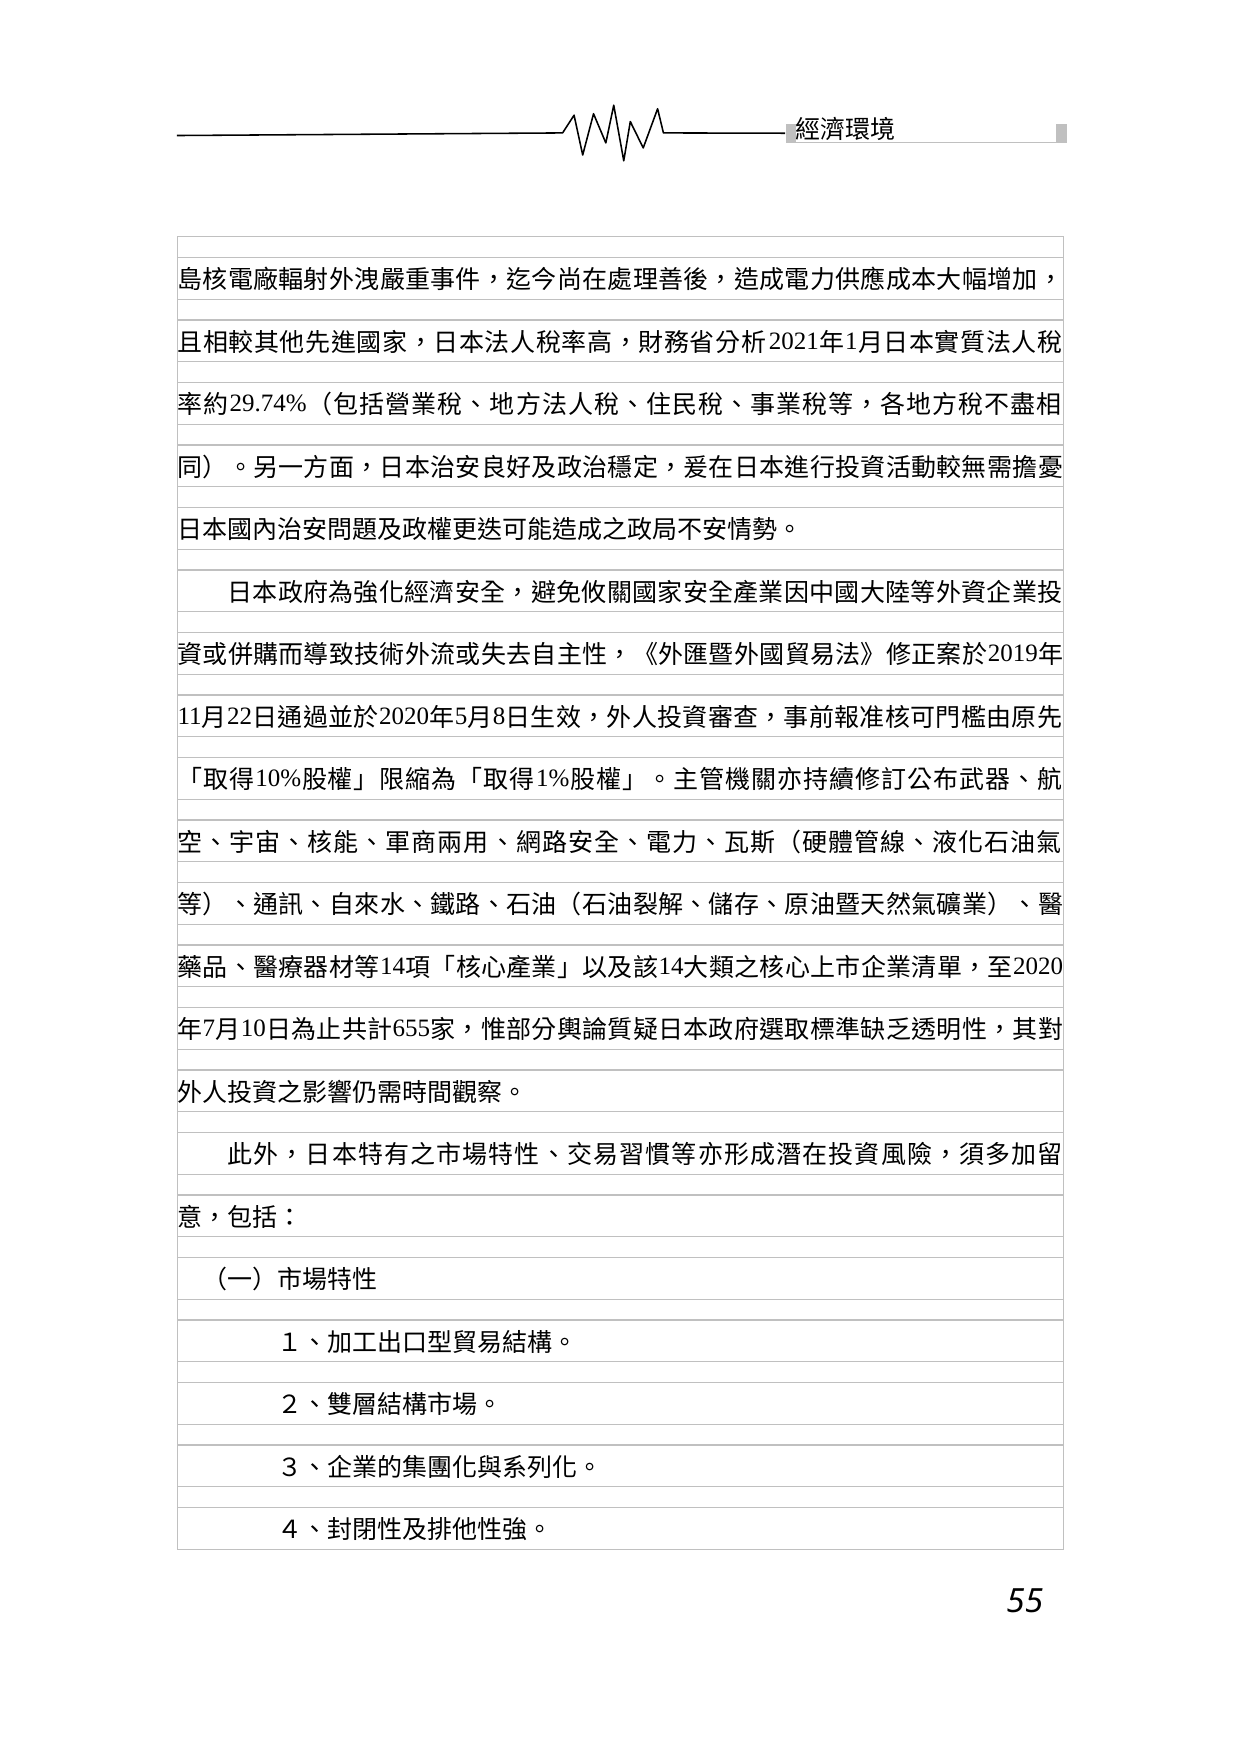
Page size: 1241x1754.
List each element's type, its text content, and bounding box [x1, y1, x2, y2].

text ３、企業的集團化與系列化。 [277, 1446, 1063, 1486]
text 年7月10日為止共計655家，惟部分輿論質疑日本政府選取標準缺乏透明性，其對 [178, 1008, 1063, 1049]
text 空、宇宙、核能、軍商兩用、網路安全、電力、瓦斯（硬體管線、液化石油氣 [178, 821, 1063, 861]
text 同）。另一方面，日本治安良好及政治穩定，爰在日本進行投資活動較無需擔憂 [178, 446, 1063, 486]
text [277, 1487, 1063, 1507]
text 且相較其他先進國家，日本法人稅率高，財務省分析2021年1月日本實質法人稅 [178, 321, 1063, 361]
text １、加工出口型貿易結構。 [277, 1321, 1063, 1361]
text 率約29.74%（包括營業稅、地方法人稅、住民稅、事業稅等，各地方稅不盡相 [178, 383, 1063, 424]
text [178, 862, 1063, 882]
text ２、雙層結構市場。 [277, 1383, 1063, 1424]
text [178, 487, 1063, 507]
text [178, 1050, 1063, 1069]
text [178, 237, 1063, 257]
text [277, 1300, 1063, 1319]
text 日本政府為強化經濟安全，避免攸關國家安全產業因中國大陸等外資企業投 [178, 571, 1063, 611]
text [178, 737, 1063, 757]
text [178, 1112, 1063, 1132]
text [178, 800, 1063, 819]
text （一）市場特性 [202, 1258, 1063, 1299]
text [178, 300, 1063, 319]
text [277, 1362, 1063, 1382]
text 資或併購而導致技術外流或失去自主性，《外匯暨外國貿易法》修正案於2019年 [178, 633, 1063, 674]
text 日本國內治安問題及政權更迭可能造成之政局不安情勢。 [178, 508, 1063, 549]
text ４、封閉性及排他性強。 [277, 1508, 1063, 1549]
text [178, 362, 1063, 382]
text [178, 987, 1063, 1007]
text 藥品、醫療器材等14項「核心產業」以及該14大類之核心上市企業清單，至2020 [178, 946, 1063, 986]
text 「取得10%股權」限縮為「取得1%股權」。主管機關亦持續修訂公布武器、航 [178, 758, 1063, 799]
text 此外，日本特有之市場特性、交易習慣等亦形成潛在投資風險，須多加留 [178, 1133, 1063, 1174]
text [178, 675, 1063, 694]
text 島核電廠輻射外洩嚴重事件，迄今尚在處理善後，造成電力供應成本大幅增加， [178, 258, 1063, 299]
text [178, 550, 1063, 569]
text 11月22日通過並於2020年5月8日生效，外人投資審查，事前報准核可門檻由原先 [178, 696, 1063, 736]
text [178, 1175, 1063, 1194]
text [202, 1237, 1063, 1257]
text 意，包括： [178, 1196, 1063, 1236]
text [178, 612, 1063, 632]
text 等）、通訊、自來水、鐵路、石油（石油裂解、儲存、原油暨天然氣礦業）、醫 [178, 883, 1063, 924]
text [277, 1425, 1063, 1444]
text [178, 425, 1063, 444]
text [178, 925, 1063, 944]
text 外人投資之影響仍需時間觀察。 [178, 1071, 1063, 1111]
